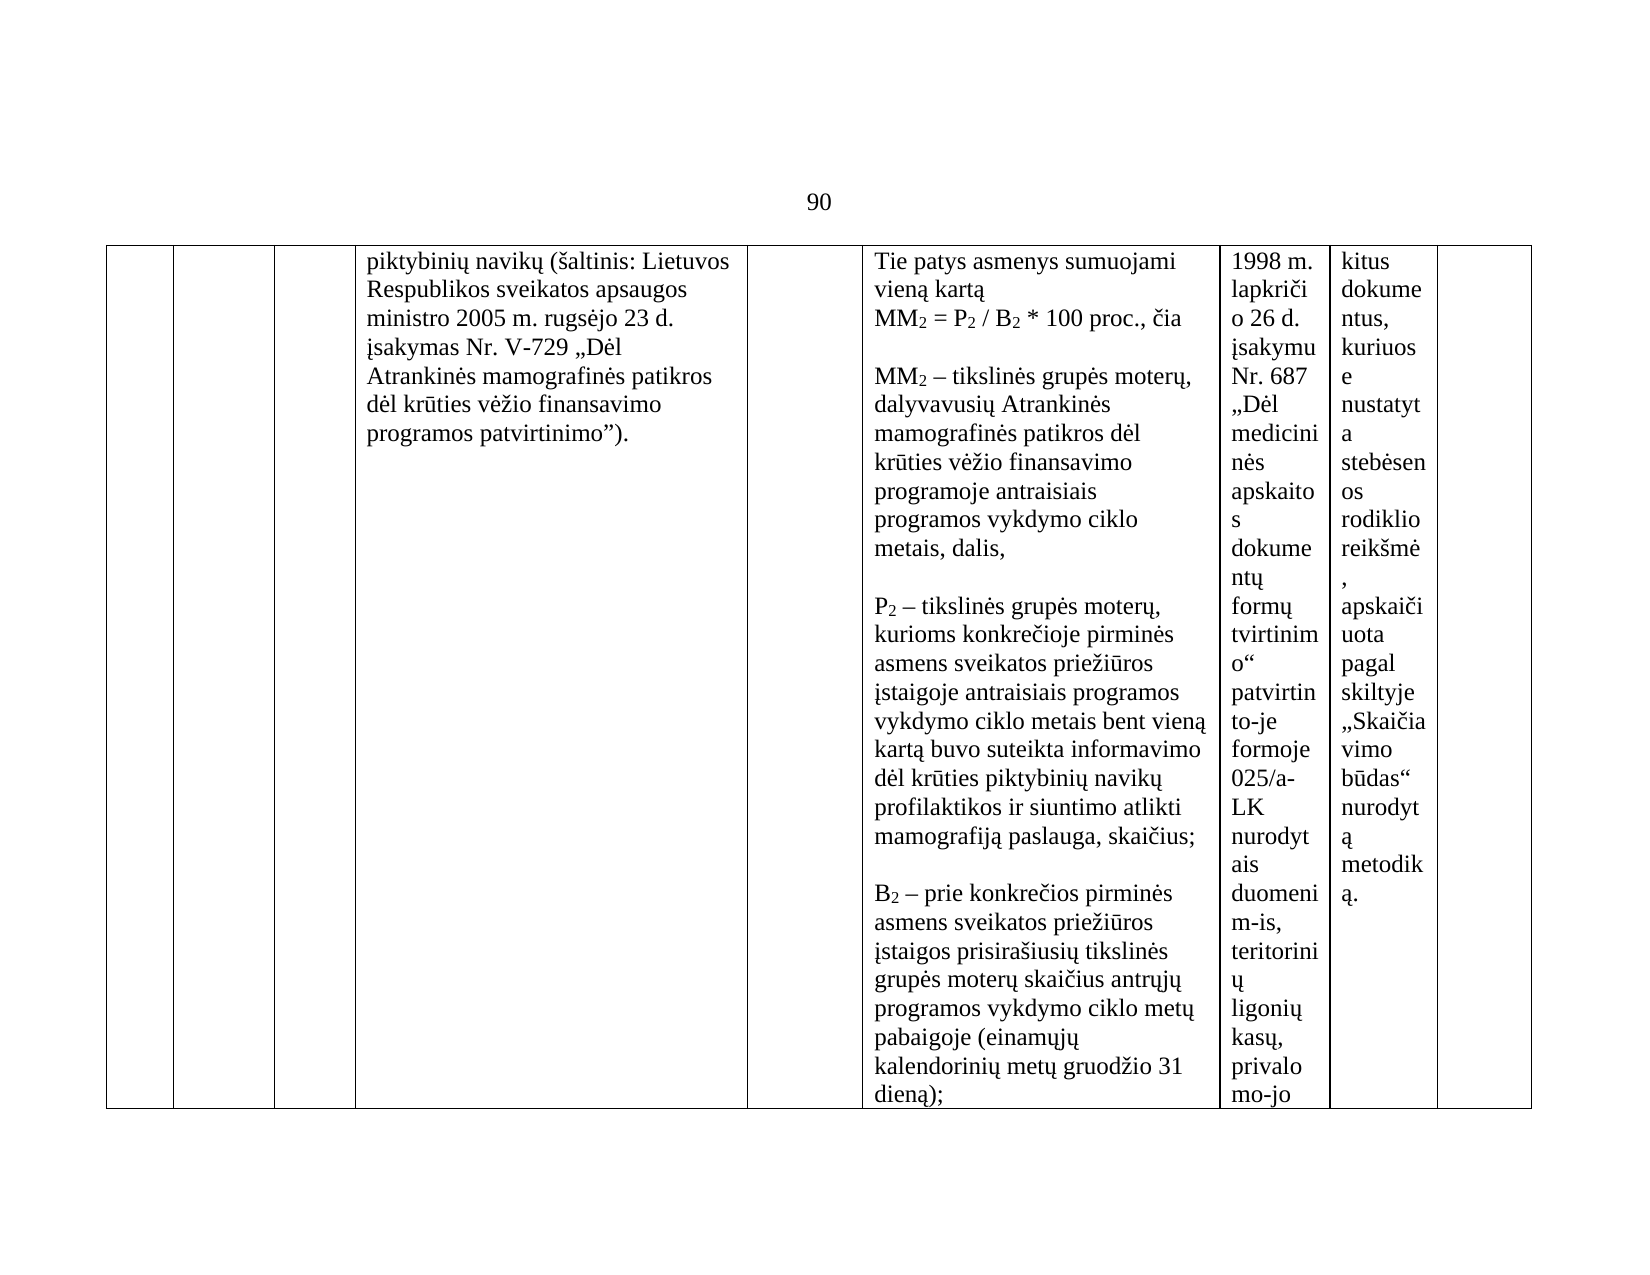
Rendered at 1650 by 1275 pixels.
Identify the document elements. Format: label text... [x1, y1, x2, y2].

table_cell Tie patys asmenys sumuojami vieną kartą MM2 = P2 / B2 * 100 proc., čia MM2 – tikslinės grupės moterų, dalyvavusių Atrankinės mamografinės patikros dėl krūties vėžio finansavimo programoje antraisiais programos vykdymo ciklo metais, dalis, P2 – tikslinės grupės moterų, kurioms konkrečioje pirminės asmens sveikatos priežiūros įstaigoje antraisiais programos vykdymo ciklo metais bent vieną kartą buvo suteikta informavimo dėl krūties piktybinių navikų profilaktikos ir siuntimo atlikti mamografiją paslauga, skaičius; B2 – prie konkrečios pirminės asmens sveikatos priežiūros įstaigos prisirašiusių tikslinės grupės moterų skaičius antrųjų programos vykdymo ciklo metų pabaigoje (einamųjų kalendorinių metų gruodžio 31 dieną); [863, 246, 1219, 1108]
table_cell piktybinių navikų (šaltinis: Lietuvos Respublikos sveikatos apsaugos ministro 2005 m. rugsėjo 23 d. įsakymas Nr. V-729 „Dėl Atrankinės mamografinės patikros dėl krūties vėžio finansavimo programos patvirtinimo”). [356, 246, 747, 1108]
table_cell 1998 m. lapkričio 26 d. įsakymu Nr. 687 „Dėl medicininės apskaitos dokumentų formų tvirtinimo“ patvirtinto-je formoje 025/a-LK nurodytais duomenim-is, teritorinių ligonių kasų, privalomo-jo [1221, 246, 1329, 1108]
table_cell [748, 246, 862, 1108]
table_cell [275, 246, 355, 1108]
table_cell [1438, 246, 1531, 1108]
table_cell [174, 246, 274, 1108]
table_cell kitus dokumentus, kuriuose nustatyta stebėsenos rodiklio reikšmė, apskaičiuota pagal skiltyje „Skaičiavimo būdas“ nurodytą metodiką. [1331, 246, 1437, 1108]
table_cell [107, 246, 173, 1108]
